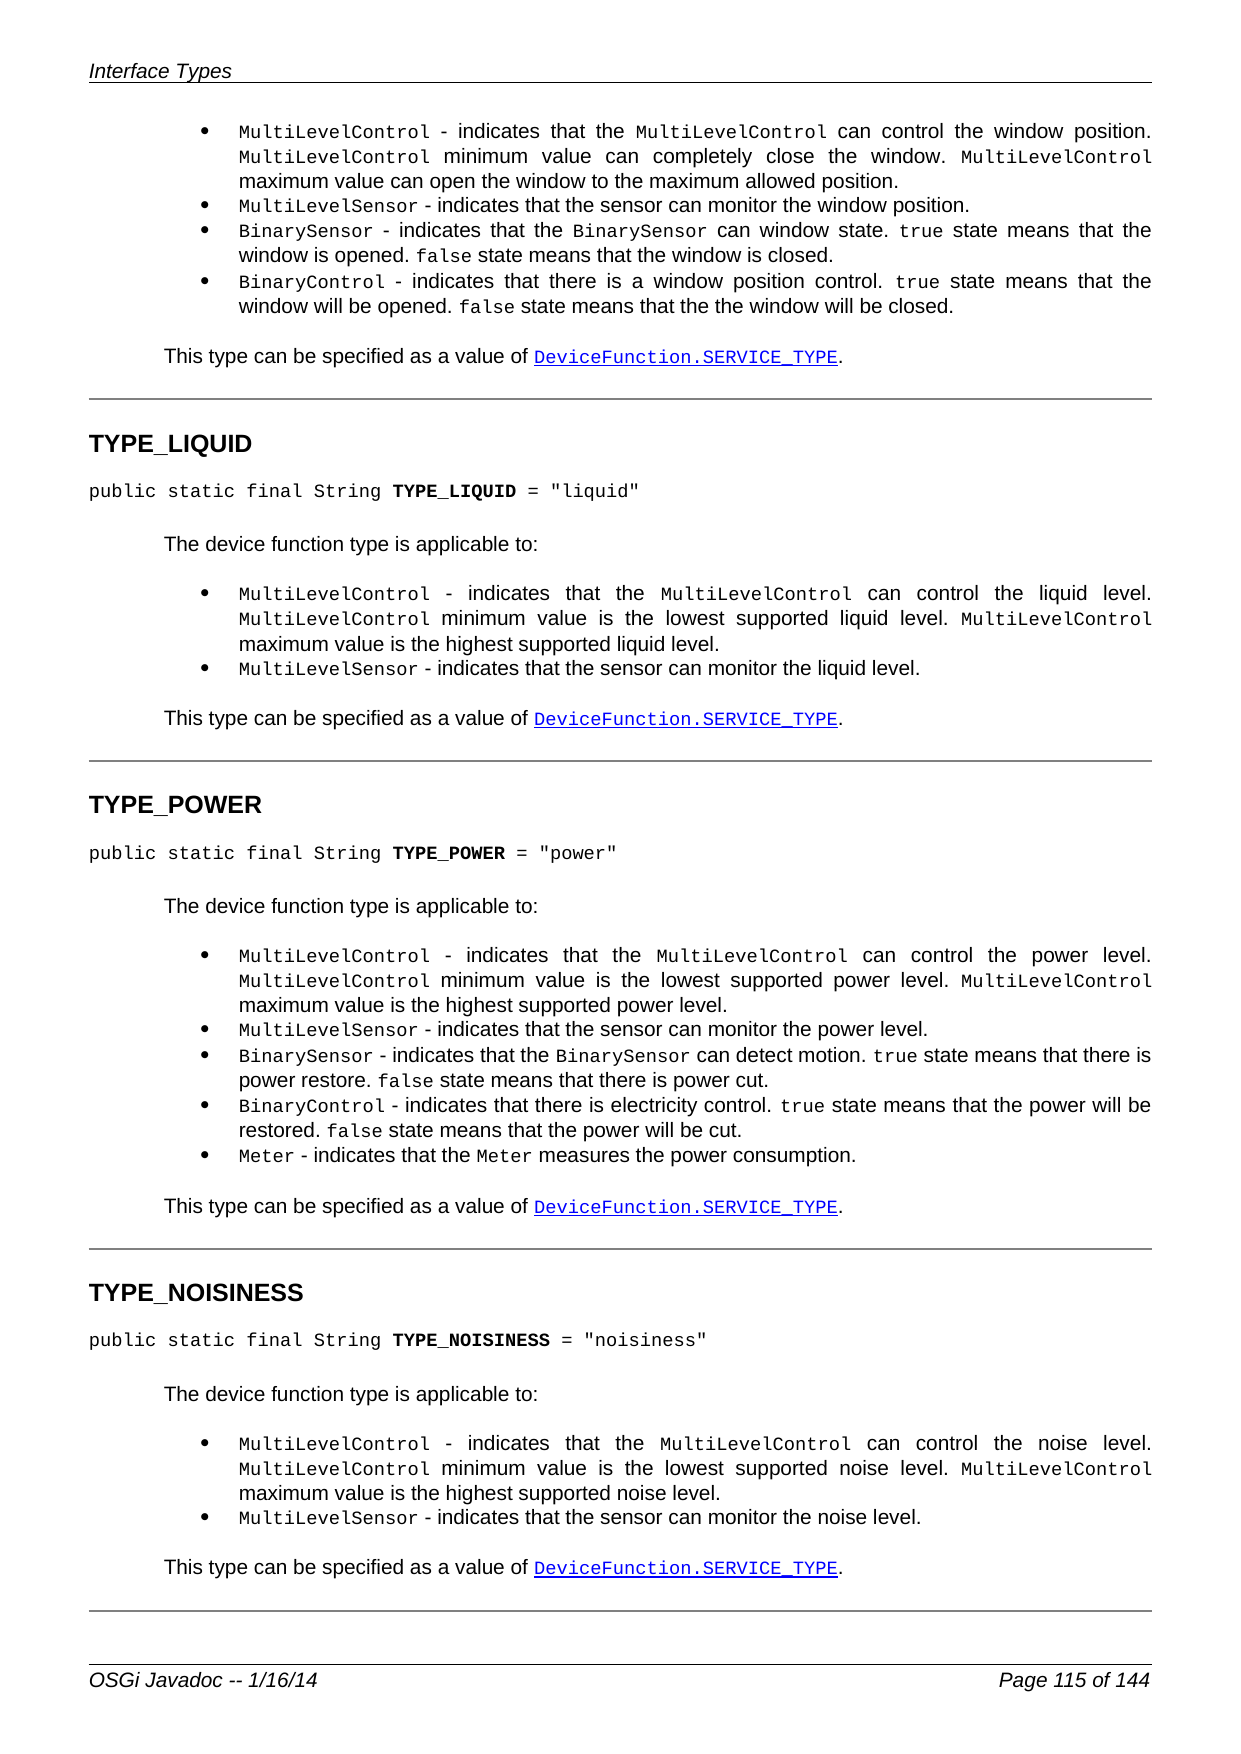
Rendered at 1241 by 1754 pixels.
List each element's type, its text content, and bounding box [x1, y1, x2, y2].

text public static final String TYPE_LIQUID = "liquid" [88, 482, 1152, 503]
text This type can be specified as a value of DeviceFunction.SERVICE_TYPE. [163, 344, 1152, 369]
text The device function type is applicable to: [163, 894, 1152, 918]
list MultiLevelControl - indicates that the MultiLevelControl can control the power level. MultiLevelControl minimum value is the lowest supported power level. MultiLevelControl maximum value is the highest supported power level. [201, 943, 1152, 1017]
list BinaryControl - indicates that there is a window position control. true state means that the window will be opened. false state means that the the window will be closed. [201, 268, 1152, 319]
list MultiLevelControl - indicates that the MultiLevelControl can control the liquid level. MultiLevelControl minimum value is the lowest supported liquid level. MultiLevelControl maximum value is the highest supported liquid level. [201, 581, 1152, 655]
text The device function type is applicable to: [163, 532, 1152, 556]
text The device function type is applicable to: [163, 1382, 1152, 1406]
text public static final String TYPE_POWER = "power" [88, 843, 1152, 865]
list MultiLevelControl - indicates that the MultiLevelControl can control the window position. MultiLevelControl minimum value can completely close the window. MultiLevelControl maximum value can open the window to the maximum allowed position. [201, 118, 1152, 193]
list MultiLevelSensor - indicates that the sensor can monitor the window position. [201, 193, 1152, 218]
list BinaryControl - indicates that there is electricity control. true state means that the power will be restored. false state means that the power will be cut. [201, 1093, 1152, 1143]
subtitle TYPE_LIQUID [88, 429, 1152, 457]
list BinarySensor - indicates that the BinarySensor can window state. true state means that the window is opened. false state means that the window is closed. [201, 218, 1152, 268]
text This type can be specified as a value of DeviceFunction.SERVICE_TYPE. [163, 706, 1152, 731]
list MultiLevelSensor - indicates that the sensor can monitor the liquid level. [201, 655, 1152, 681]
subtitle TYPE_POWER [88, 791, 1152, 819]
list Meter - indicates that the Meter measures the power consumption. [201, 1143, 1152, 1168]
text This type can be specified as a value of DeviceFunction.SERVICE_TYPE. [163, 1193, 1152, 1219]
list MultiLevelSensor - indicates that the sensor can monitor the noise level. [201, 1505, 1152, 1530]
list BinarySensor - indicates that the BinarySensor can detect motion. true state means that there is power restore. false state means that there is power cut. [201, 1042, 1152, 1093]
list MultiLevelSensor - indicates that the sensor can monitor the power level. [201, 1017, 1152, 1042]
subtitle TYPE_NOISINESS [88, 1278, 1152, 1307]
text public static final String TYPE_NOISINESS = "noisiness" [88, 1331, 1152, 1352]
list MultiLevelControl - indicates that the MultiLevelControl can control the noise level. MultiLevelControl minimum value is the lowest supported noise level. MultiLevelControl maximum value is the highest supported noise level. [201, 1431, 1152, 1505]
text This type can be specified as a value of DeviceFunction.SERVICE_TYPE. [163, 1555, 1152, 1580]
